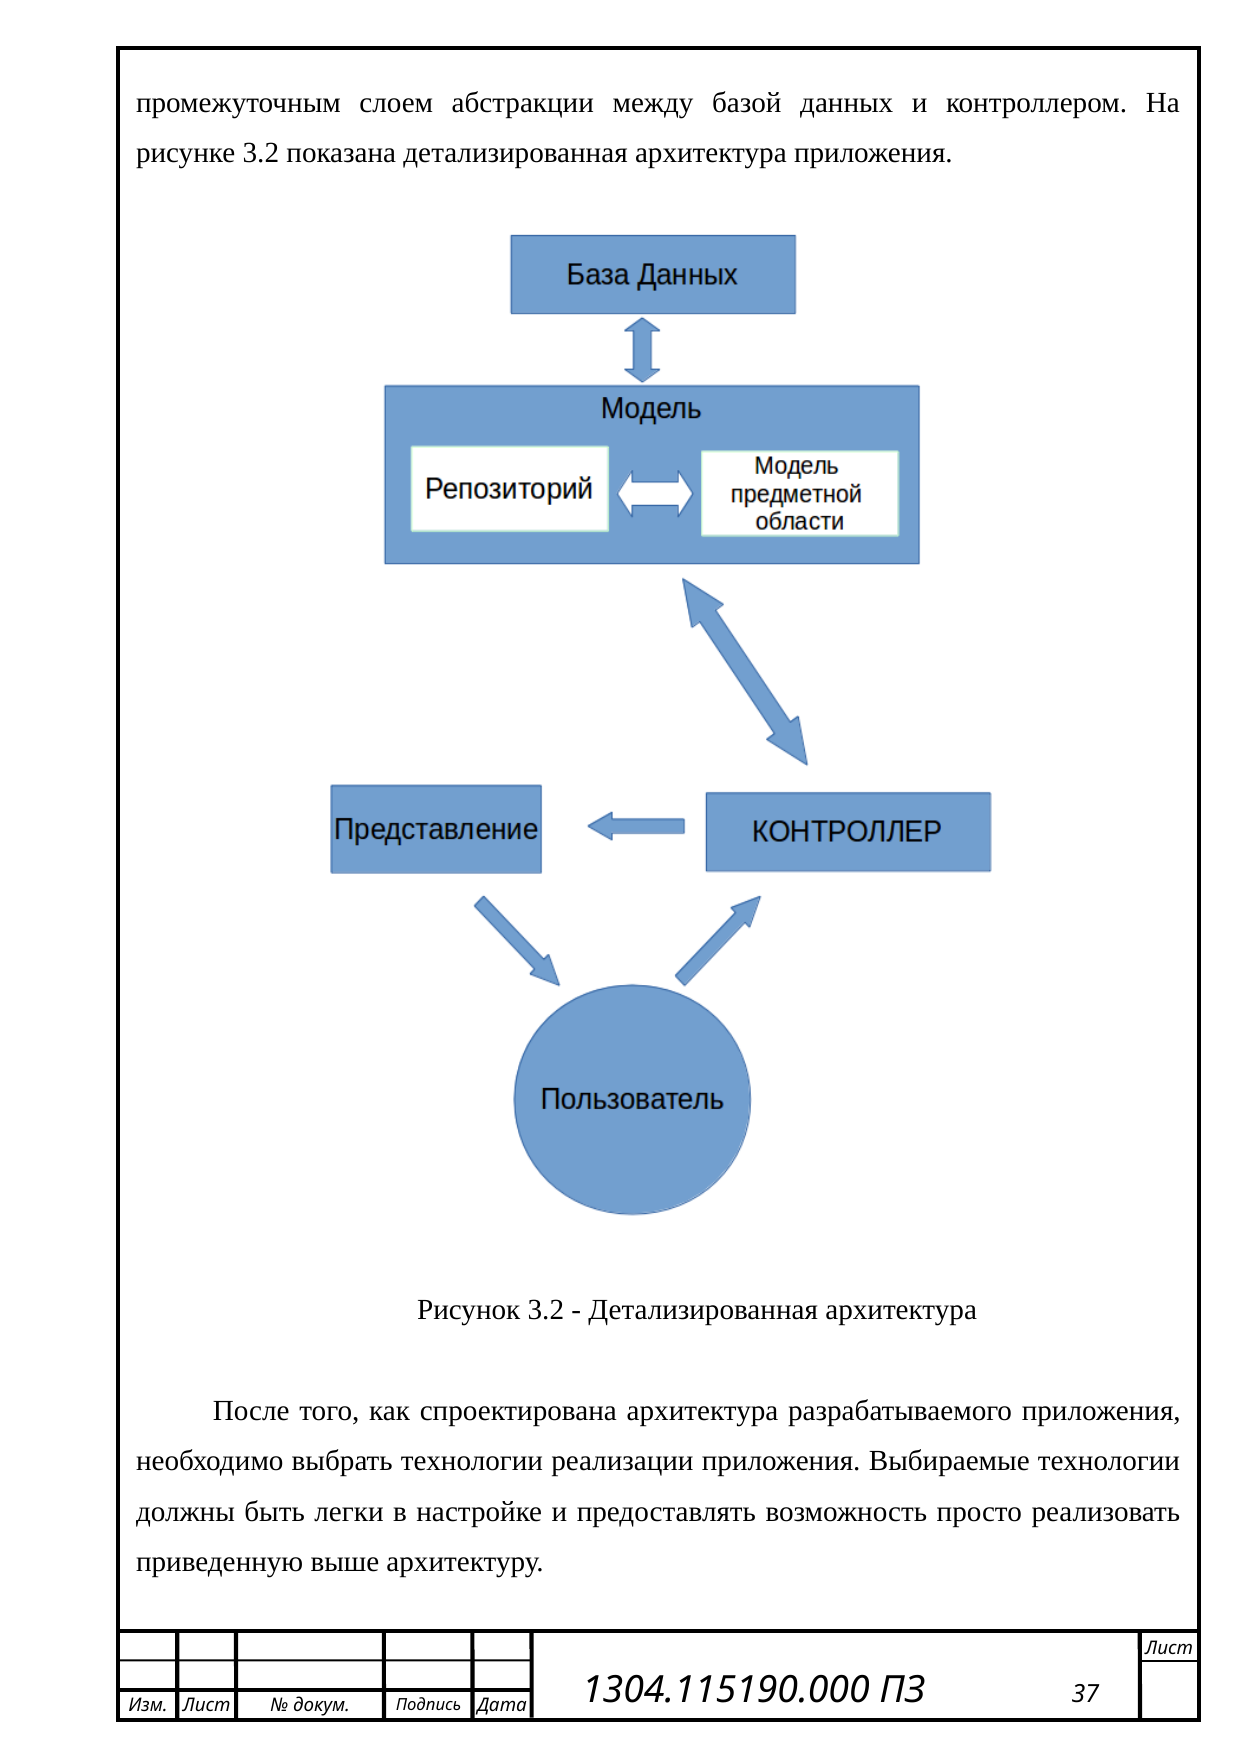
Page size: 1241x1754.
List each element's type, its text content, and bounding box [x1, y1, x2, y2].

text промежуточным слоем абстракции между базой данных и контроллером. На рисунке 3.2 показана детализированная архитектура приложения. [136, 85, 1181, 169]
picture [295, 214, 1013, 1244]
text Рисунок 3.2 - Детализированная архитектура [136, 1292, 1181, 1326]
text После того, как спроектирована архитектура разрабатываемого приложения, необходимо выбрать технологии реализации приложения. Выбираемые технологии должны быть легки в настройке и предоставлять возможность просто реализовать приведенную выше архитектуру. [136, 1393, 1181, 1578]
